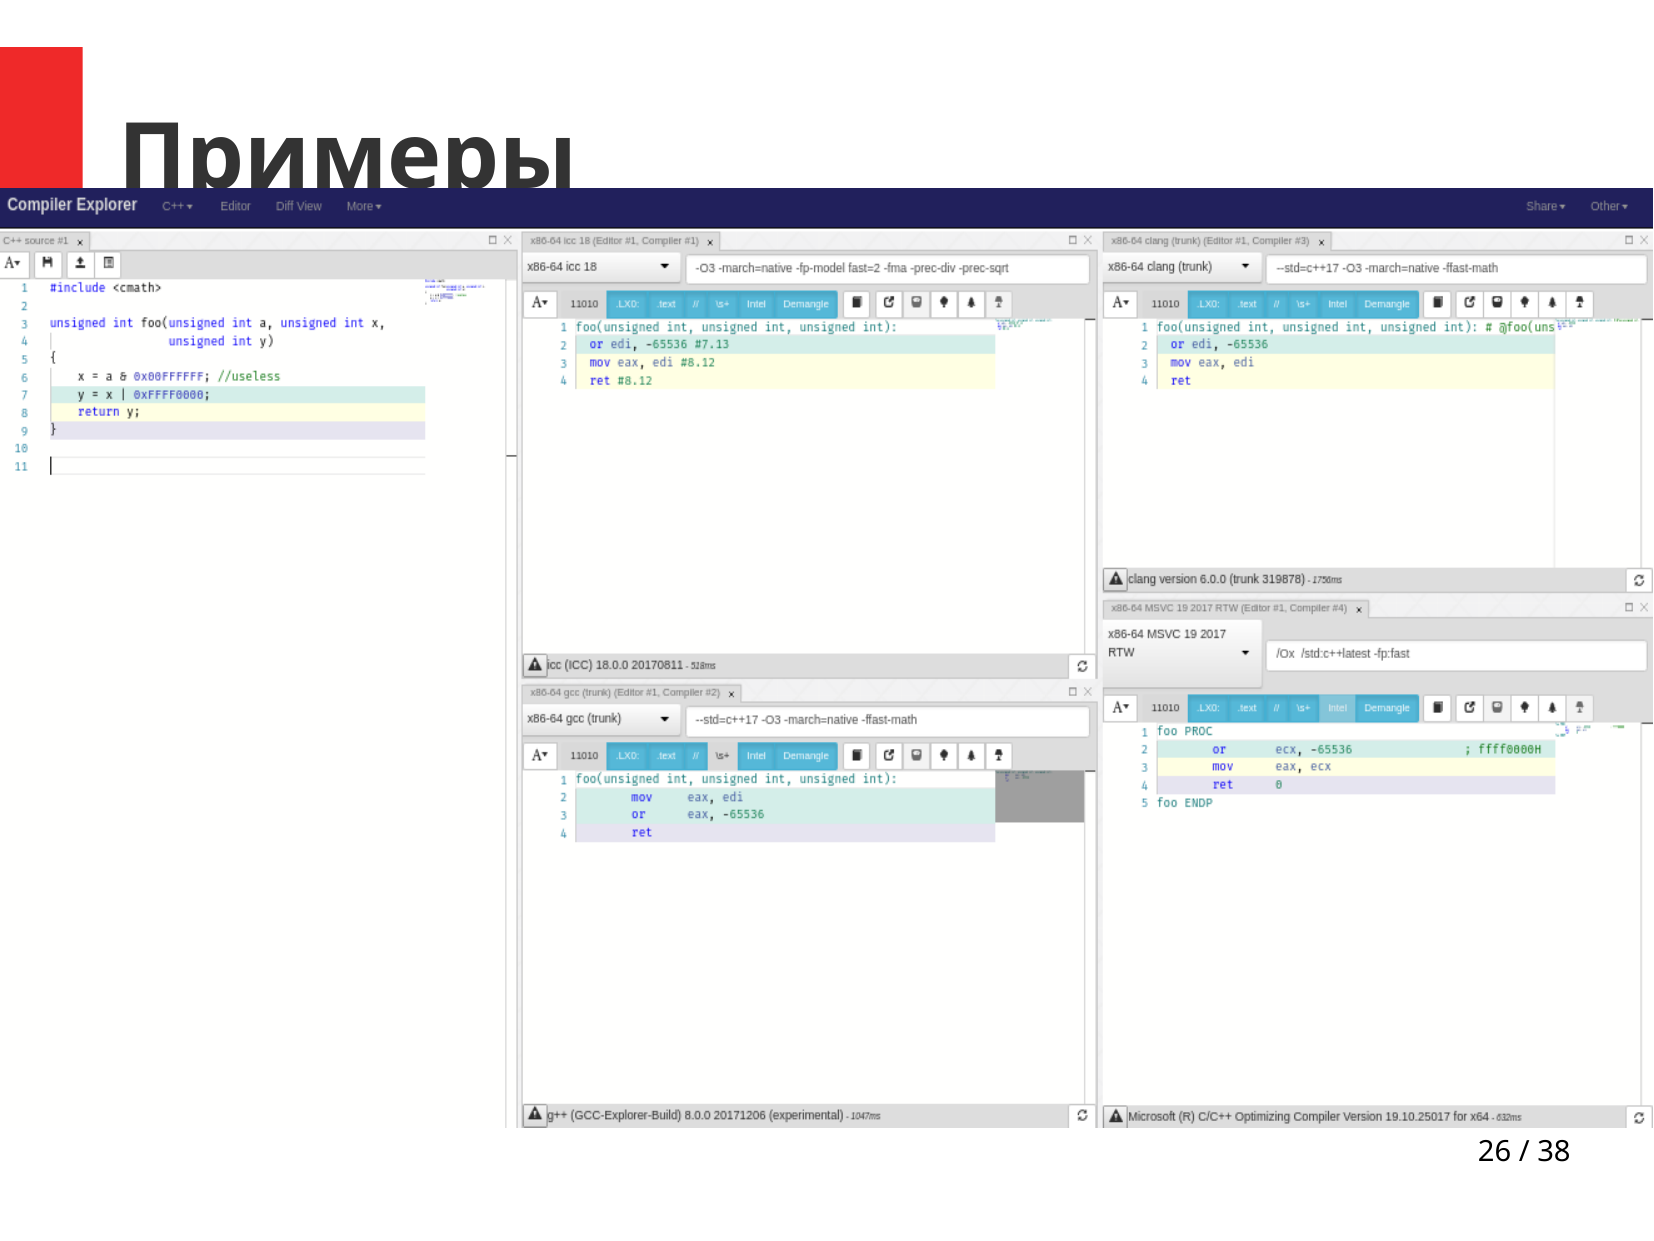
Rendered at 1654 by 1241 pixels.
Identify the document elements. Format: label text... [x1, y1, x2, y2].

title Примеры [118, 49, 1571, 188]
picture [0, 188, 1653, 1128]
